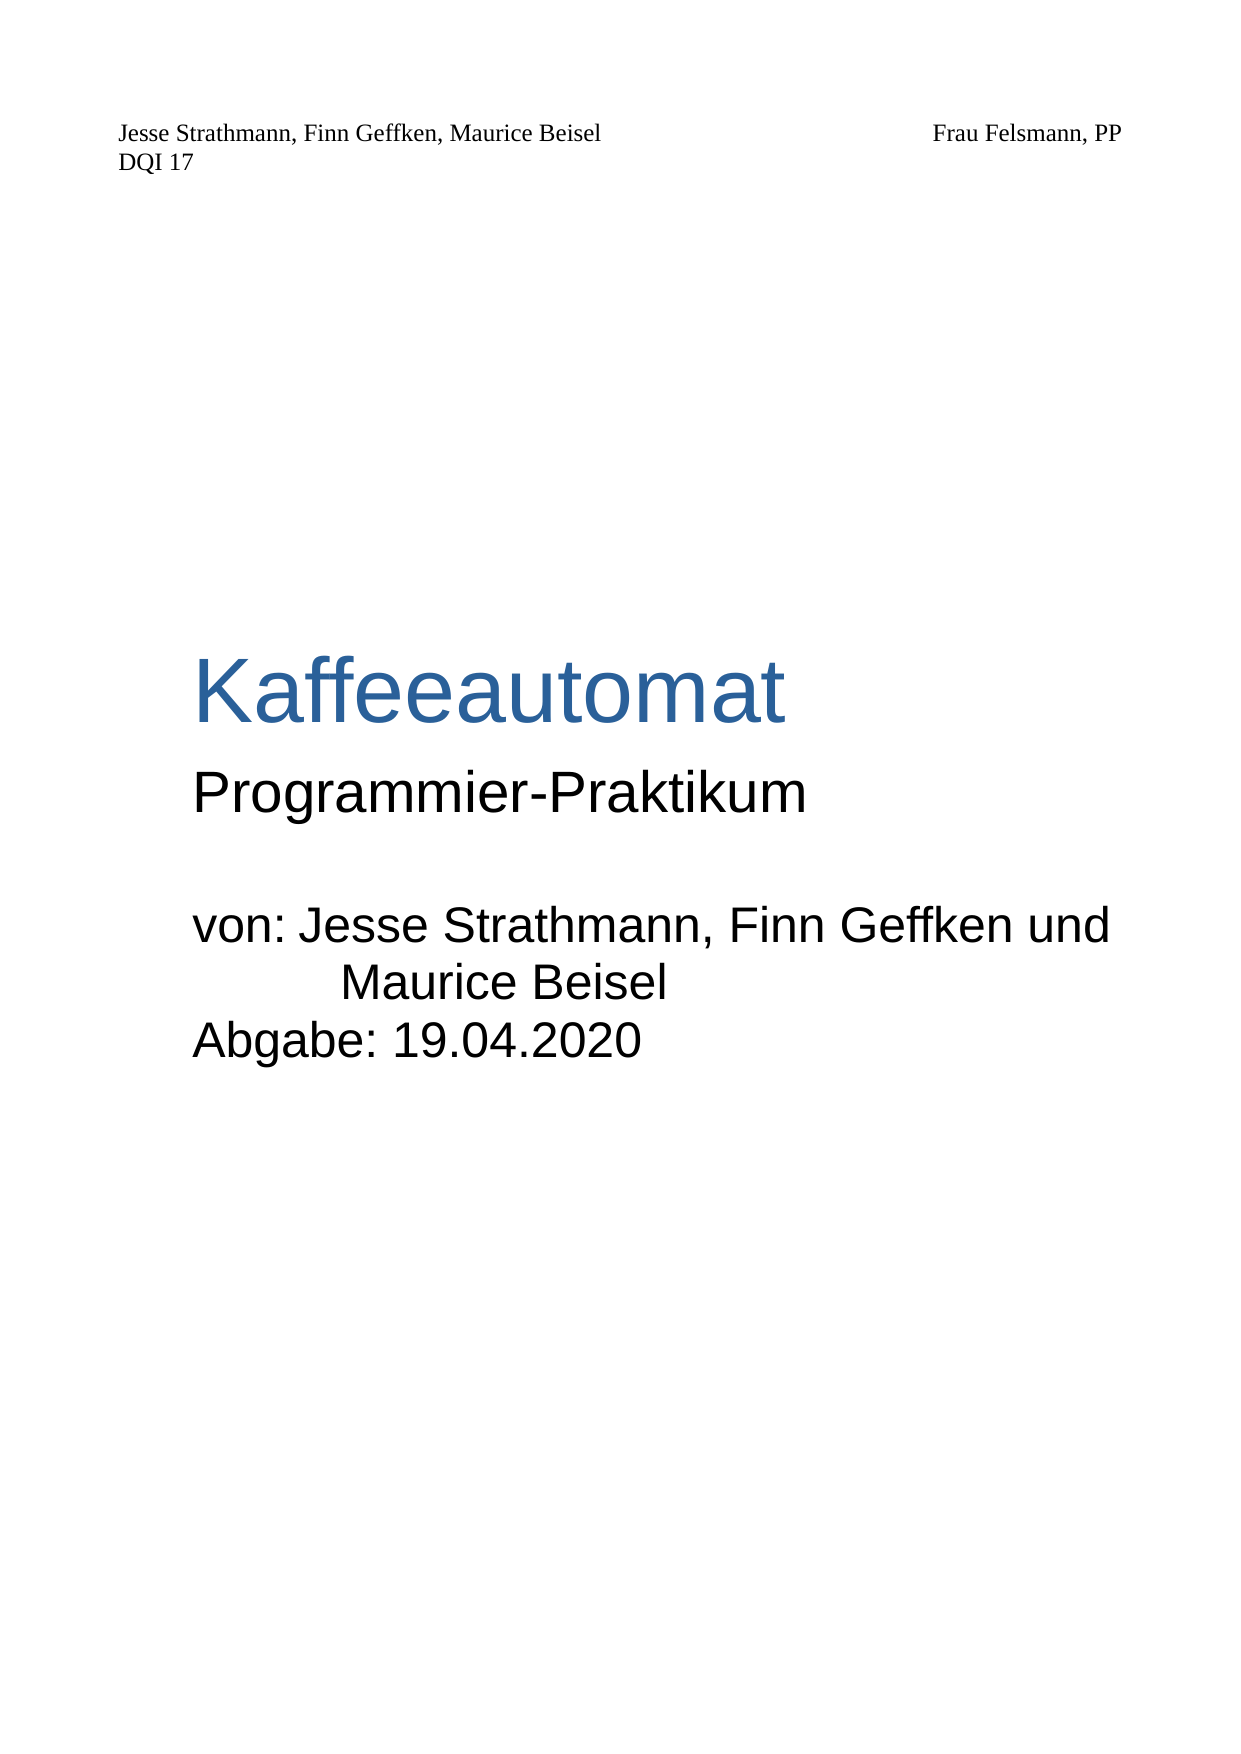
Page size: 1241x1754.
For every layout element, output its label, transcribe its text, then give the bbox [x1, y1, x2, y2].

text Kaffeeautomat [118, 636, 1122, 742]
text von: Jesse Strathmann, Finn Geffken und Maurice Beisel [118, 895, 1122, 1010]
text Programmier-Praktikum [118, 742, 1122, 828]
text Abgabe: 19.04.2020 [118, 1010, 1122, 1068]
